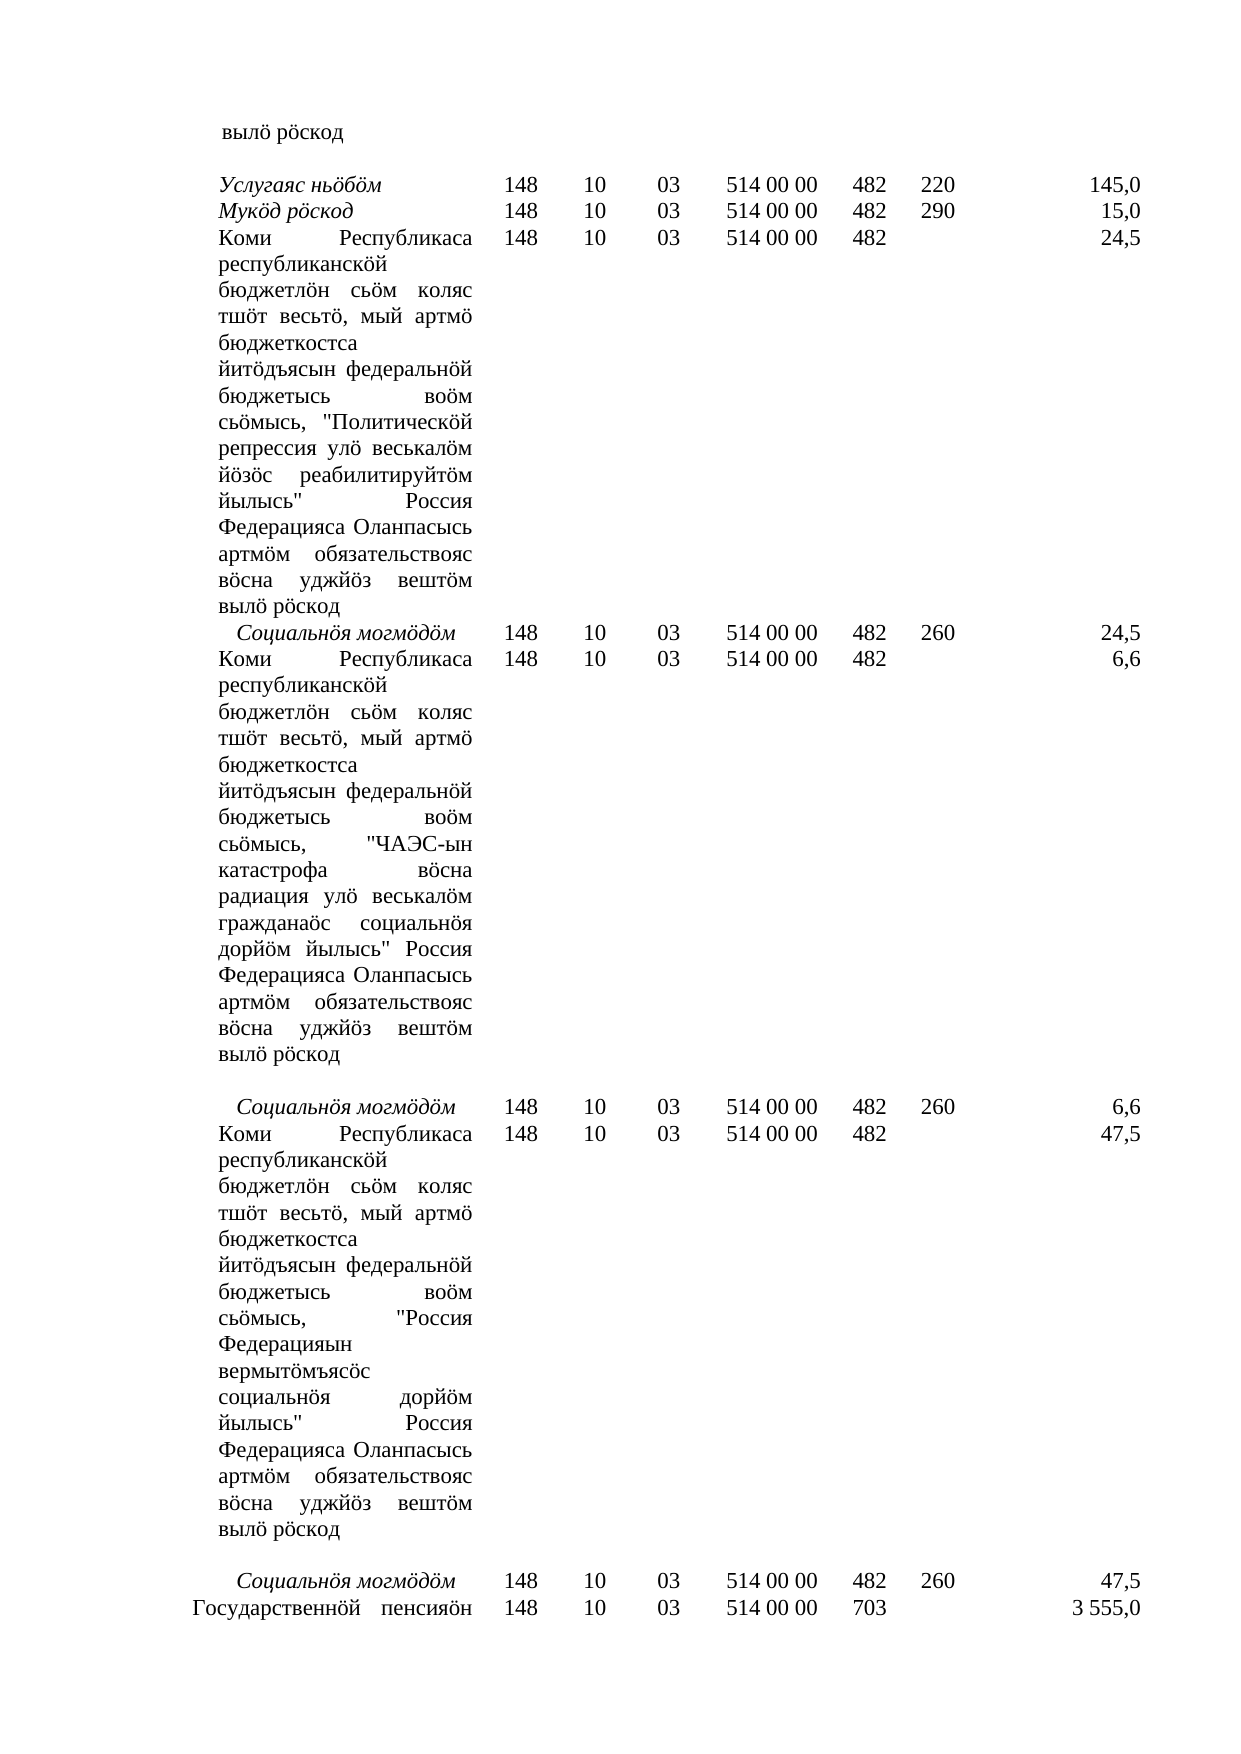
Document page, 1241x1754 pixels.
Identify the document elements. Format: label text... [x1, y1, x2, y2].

table_cell 03 [631, 224, 705, 619]
table_cell 10 [558, 1120, 631, 1568]
table_cell 10 [558, 1093, 631, 1119]
table_cell Государственнöй пенсияöн [177, 1594, 484, 1620]
table_cell Мукöд рöскод [177, 197, 484, 223]
table_cell 03 [631, 619, 705, 645]
table_cell 148 [484, 619, 558, 645]
table_cell [901, 1594, 974, 1620]
table_cell 148 [484, 171, 558, 197]
table_cell Социальнöя могмöдöм [177, 1568, 484, 1594]
table_cell Социальнöя могмöдöм [177, 619, 484, 645]
table_cell 6,6 [975, 1093, 1152, 1119]
table_cell 514 00 00 [705, 197, 838, 223]
table_cell 482 [838, 645, 901, 1093]
table_cell [484, 118, 558, 171]
table_cell 03 [631, 1093, 705, 1119]
table_cell 10 [558, 1568, 631, 1594]
table_cell 482 [838, 1093, 901, 1119]
table_cell 10 [558, 645, 631, 1093]
table_cell [1152, 197, 1196, 223]
table_cell 514 00 00 [705, 1594, 838, 1620]
table_cell 260 [901, 1568, 974, 1594]
table_cell 260 [901, 619, 974, 645]
table_cell [1152, 1120, 1196, 1568]
table_cell Коми Республикаса республиканскöй бюджетлöн сьöм коляс тшöт весьтö, мый артмö бюджеткостса йитöдъясын федеральнöй бюджетысь воöм сьöмысь, "ЧАЭС-ын катастрофа вöсна радиация улö веськалöм гражданаöс социальнöя дорйöм йылысь" Россия Федерацияса Оланпасысь артмöм обязательствояс вöсна уджйöз вештöм вылö рöскод [177, 645, 484, 1093]
table_cell 148 [484, 645, 558, 1093]
table_cell 6,6 [975, 645, 1152, 1093]
table_cell 47,5 [975, 1120, 1152, 1568]
table_cell [1152, 171, 1196, 197]
table_cell 482 [838, 619, 901, 645]
table_cell 10 [558, 197, 631, 223]
table_cell 24,5 [975, 619, 1152, 645]
table_cell [838, 118, 901, 171]
table_cell 514 00 00 [705, 645, 838, 1093]
table_cell 03 [631, 645, 705, 1093]
table_cell 482 [838, 197, 901, 223]
table_cell 514 00 00 [705, 171, 838, 197]
table_cell 514 00 00 [705, 224, 838, 619]
table_cell 514 00 00 [705, 1120, 838, 1568]
table_cell [901, 645, 974, 1093]
table_cell 10 [558, 619, 631, 645]
table_cell [705, 118, 838, 171]
table_cell 220 [901, 171, 974, 197]
table_cell 145,0 [975, 171, 1152, 197]
table_cell [1152, 1594, 1196, 1620]
table_cell 24,5 [975, 224, 1152, 619]
table_cell [631, 118, 705, 171]
table_cell [1152, 1568, 1196, 1594]
table_cell 15,0 [975, 197, 1152, 223]
table_cell 03 [631, 1120, 705, 1568]
table_cell 703 [838, 1594, 901, 1620]
table_cell 148 [484, 1093, 558, 1119]
table_cell 10 [558, 1594, 631, 1620]
table_cell 3 555,0 [975, 1594, 1152, 1620]
table_cell 03 [631, 171, 705, 197]
table_cell [901, 224, 974, 619]
table_cell [1152, 619, 1196, 645]
table_cell [558, 118, 631, 171]
table_cell [1152, 1093, 1196, 1119]
table_cell 47,5 [975, 1568, 1152, 1594]
table_cell 148 [484, 224, 558, 619]
table_cell 148 [484, 1568, 558, 1594]
table_cell 482 [838, 171, 901, 197]
table_cell 10 [558, 224, 631, 619]
table_cell 03 [631, 197, 705, 223]
table_cell Социальнöя могмöдöм [177, 1093, 484, 1119]
table_cell [1152, 645, 1196, 1093]
table_cell 514 00 00 [705, 619, 838, 645]
table_cell вылö рöскод [177, 118, 484, 171]
table_cell 148 [484, 1594, 558, 1620]
table_cell 148 [484, 1120, 558, 1568]
table_cell 03 [631, 1568, 705, 1594]
table_cell Услугаяс ньöбöм [177, 171, 484, 197]
table_cell 260 [901, 1093, 974, 1119]
table_cell [1152, 224, 1196, 619]
table_cell Коми Республикаса республиканскöй бюджетлöн сьöм коляс тшöт весьтö, мый артмö бюджеткостса йитöдъясын федеральнöй бюджетысь воöм сьöмысь, "Политическöй репрессия улö веськалöм йöзöс реабилитируйтöм йылысь" Россия Федерацияса Оланпасысь артмöм обязательствояс вöсна уджйöз вештöм вылö рöскод [177, 224, 484, 619]
table_cell 514 00 00 [705, 1093, 838, 1119]
table_cell 514 00 00 [705, 1568, 838, 1594]
table_cell [1152, 118, 1196, 171]
table_cell 482 [838, 1568, 901, 1594]
table_cell [901, 1120, 974, 1568]
table_cell 482 [838, 1120, 901, 1568]
table_cell [975, 118, 1152, 171]
table_cell Коми Республикаса республиканскöй бюджетлöн сьöм коляс тшöт весьтö, мый артмö бюджеткостса йитöдъясын федеральнöй бюджетысь воöм сьöмысь, "Россия Федерацияын вермытöмъясöс социальнöя дорйöм йылысь" Россия Федерацияса Оланпасысь артмöм обязательствояс вöсна уджйöз вештöм вылö рöскод [177, 1120, 484, 1568]
table_cell 10 [558, 171, 631, 197]
table_cell [901, 118, 974, 171]
table_cell 03 [631, 1594, 705, 1620]
table_cell 290 [901, 197, 974, 223]
table_cell 148 [484, 197, 558, 223]
table_cell 482 [838, 224, 901, 619]
